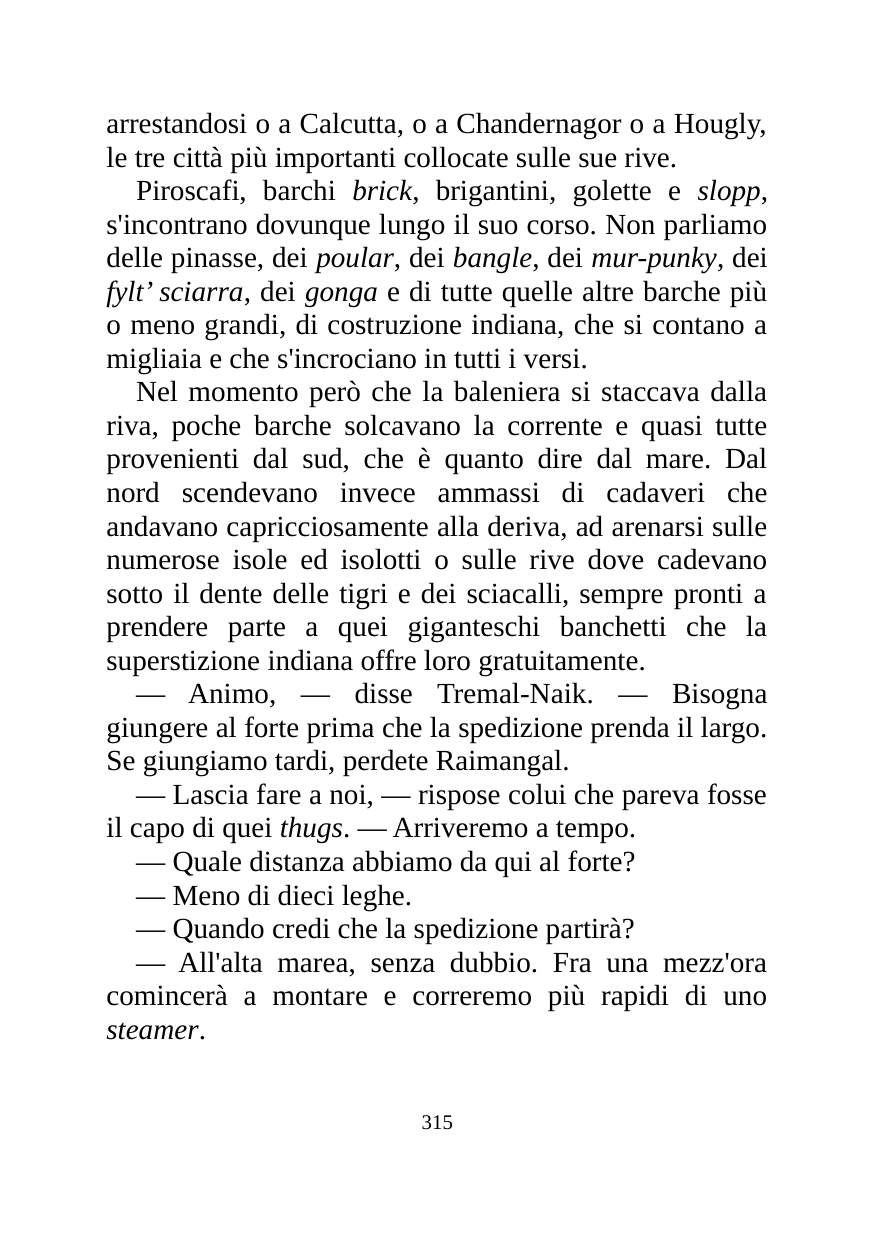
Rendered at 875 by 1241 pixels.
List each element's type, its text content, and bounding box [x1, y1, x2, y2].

text arrestandosi o a Calcutta, o a Chandernagor o a Hougly, le tre città più importanti collocate sulle sue rive. [106, 106, 768, 173]
text Piroscafi, barchi brick, brigantini, golette e slopp, s'incontrano dovunque lungo il suo corso. Non parliamo delle pinasse, dei poular, dei bangle, dei mur-punky, dei fylt’ sciarra, dei gonga e di tutte quelle altre barche più o meno grandi, di costruzione indiana, che si contano a migliaia e che s'incrociano in tutti i versi. [106, 173, 768, 374]
text — Animo, — disse Tremal-Naik. — Bisogna giungere al forte prima che la spedizione prenda il largo. Se giungiamo tardi, perdete Raimangal. [106, 676, 768, 777]
text — Quale distanza abbiamo da qui al forte? [106, 844, 768, 878]
text — All'alta marea, senza dubbio. Fra una mezz'ora comincerà a montare e correremo più rapidi di uno steamer. [106, 945, 768, 1045]
text — Meno di dieci leghe. [106, 878, 768, 911]
text — Lascia fare a noi, — rispose colui che pareva fosse il capo di quei thugs. — Arriveremo a tempo. [106, 777, 768, 844]
text Nel momento però che la baleniera si staccava dalla riva, poche barche solcavano la corrente e quasi tutte provenienti dal sud, che è quanto dire dal mare. Dal nord scendevano invece ammassi di cadaveri che andavano capricciosamente alla deriva, ad arenarsi sulle numerose isole ed isolotti o sulle rive dove cadevano sotto il dente delle tigri e dei sciacalli, sempre pronti a prendere parte a quei giganteschi banchetti che la superstizione indiana offre loro gratuitamente. [106, 374, 768, 676]
text — Quando credi che la spedizione partirà? [106, 911, 768, 945]
